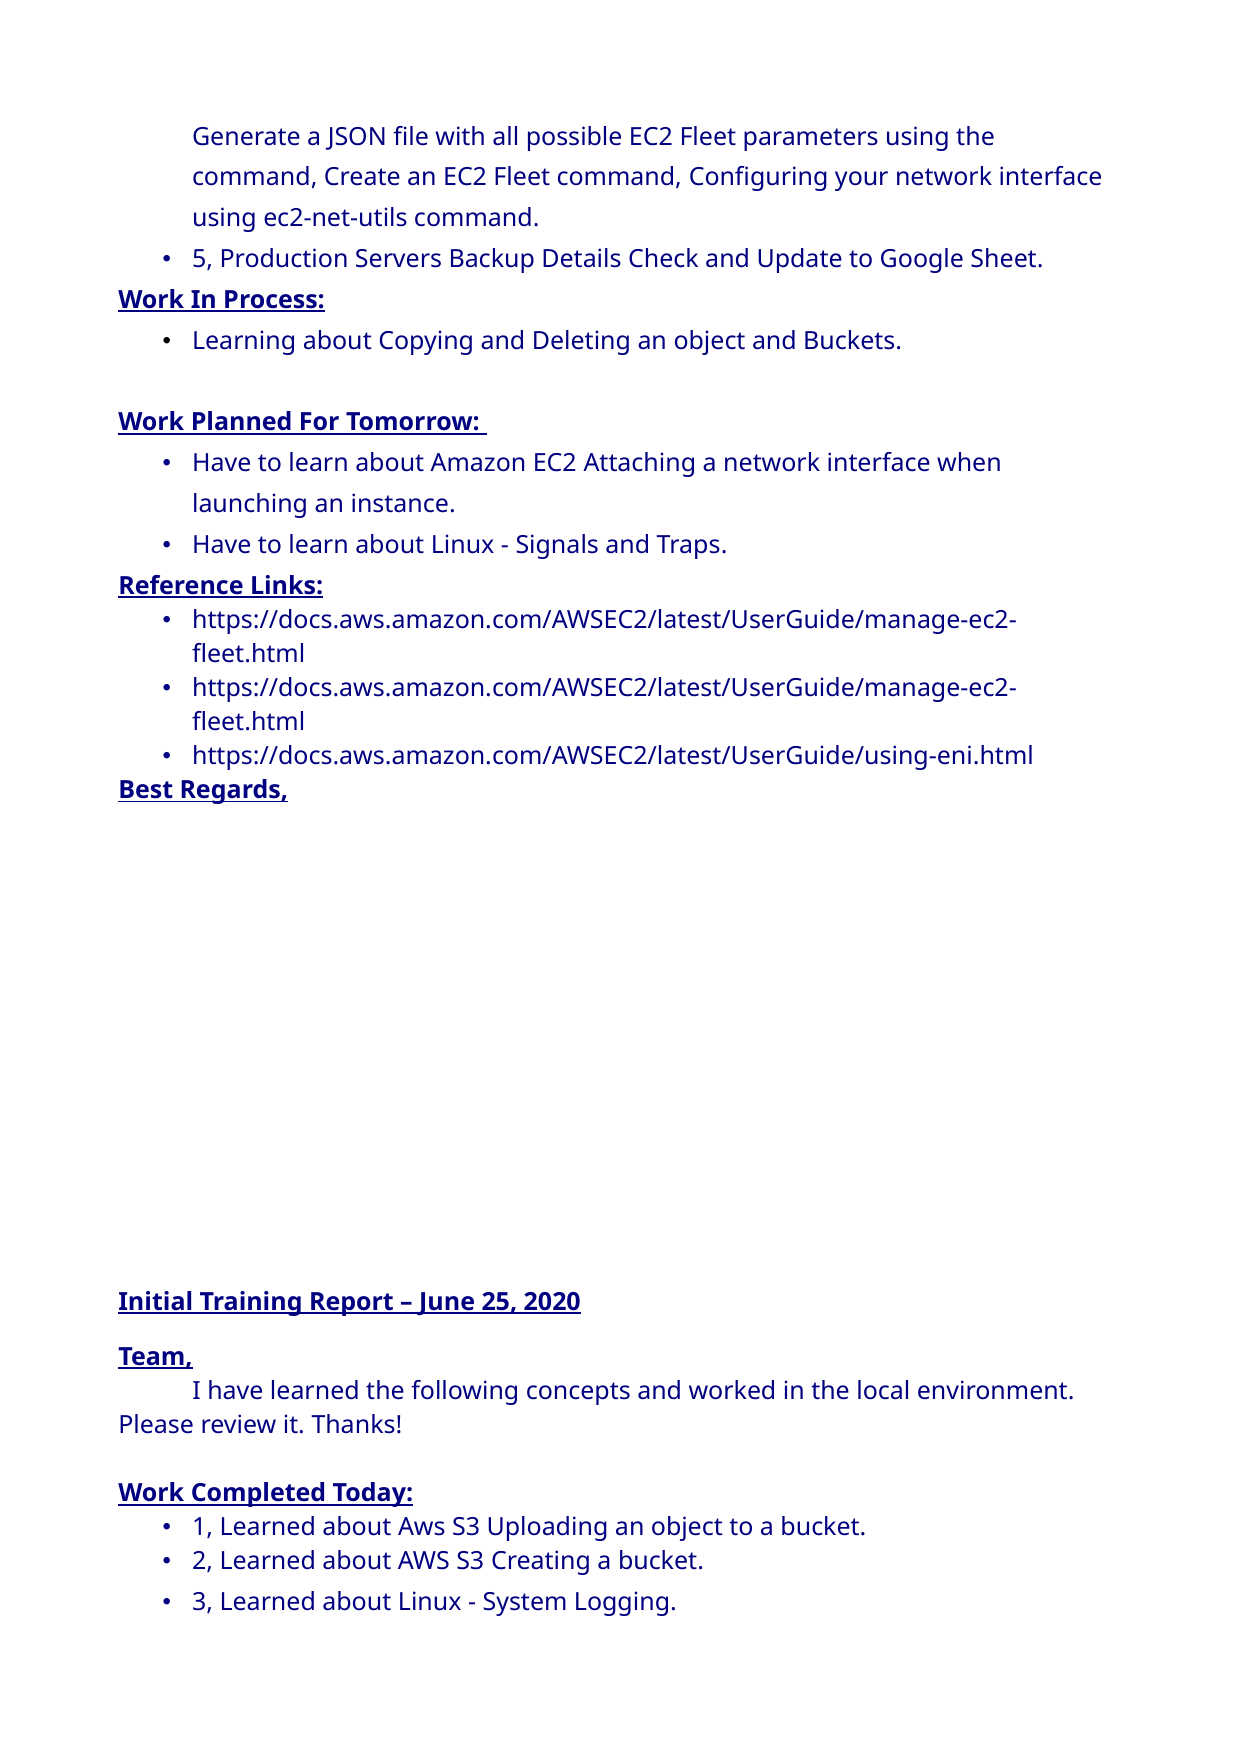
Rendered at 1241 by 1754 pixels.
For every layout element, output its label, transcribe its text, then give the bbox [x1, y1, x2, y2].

list Learning about Copying and Deleting an object and Buckets. [162, 322, 1122, 356]
text Work Completed Today: [118, 1475, 1122, 1509]
text Initial Training Report – June 25, 2020 [118, 1283, 1122, 1317]
text I have learned the following concepts and worked in the local environment. Please review it. Thanks! [118, 1373, 1122, 1441]
text Reference Links: [118, 567, 1122, 601]
text Work Planned For Tomorrow: [118, 404, 1122, 438]
text Team, [118, 1338, 1122, 1373]
list 1, Learned about Aws S3 Uploading an object to a bucket. [162, 1509, 1122, 1543]
list https://docs.aws.amazon.com/AWSEC2/latest/UserGuide/manage-ec2-fleet.html [162, 601, 1122, 669]
list Have to learn about Amazon EC2 Attaching a network interface when launching an instance. [162, 445, 1122, 520]
text Best Regards, [118, 772, 1122, 806]
list 3, Learned about Linux - System Logging. [162, 1584, 1122, 1618]
list 2, Learned about AWS S3 Creating a bucket. [162, 1543, 1122, 1577]
list https://docs.aws.amazon.com/AWSEC2/latest/UserGuide/manage-ec2-fleet.html [162, 669, 1122, 738]
text Work In Process: [118, 281, 1122, 316]
list Generate a JSON file with all possible EC2 Fleet parameters using the command, Create an EC2 Fleet command, Configuring your network interface using ec2-net-utils command. [162, 118, 1122, 234]
list https://docs.aws.amazon.com/AWSEC2/latest/UserGuide/using-eni.html [162, 738, 1122, 772]
list Have to learn about Linux - Signals and Traps. [162, 526, 1122, 561]
list 5, Production Servers Backup Details Check and Update to Google Sheet. [162, 241, 1122, 275]
